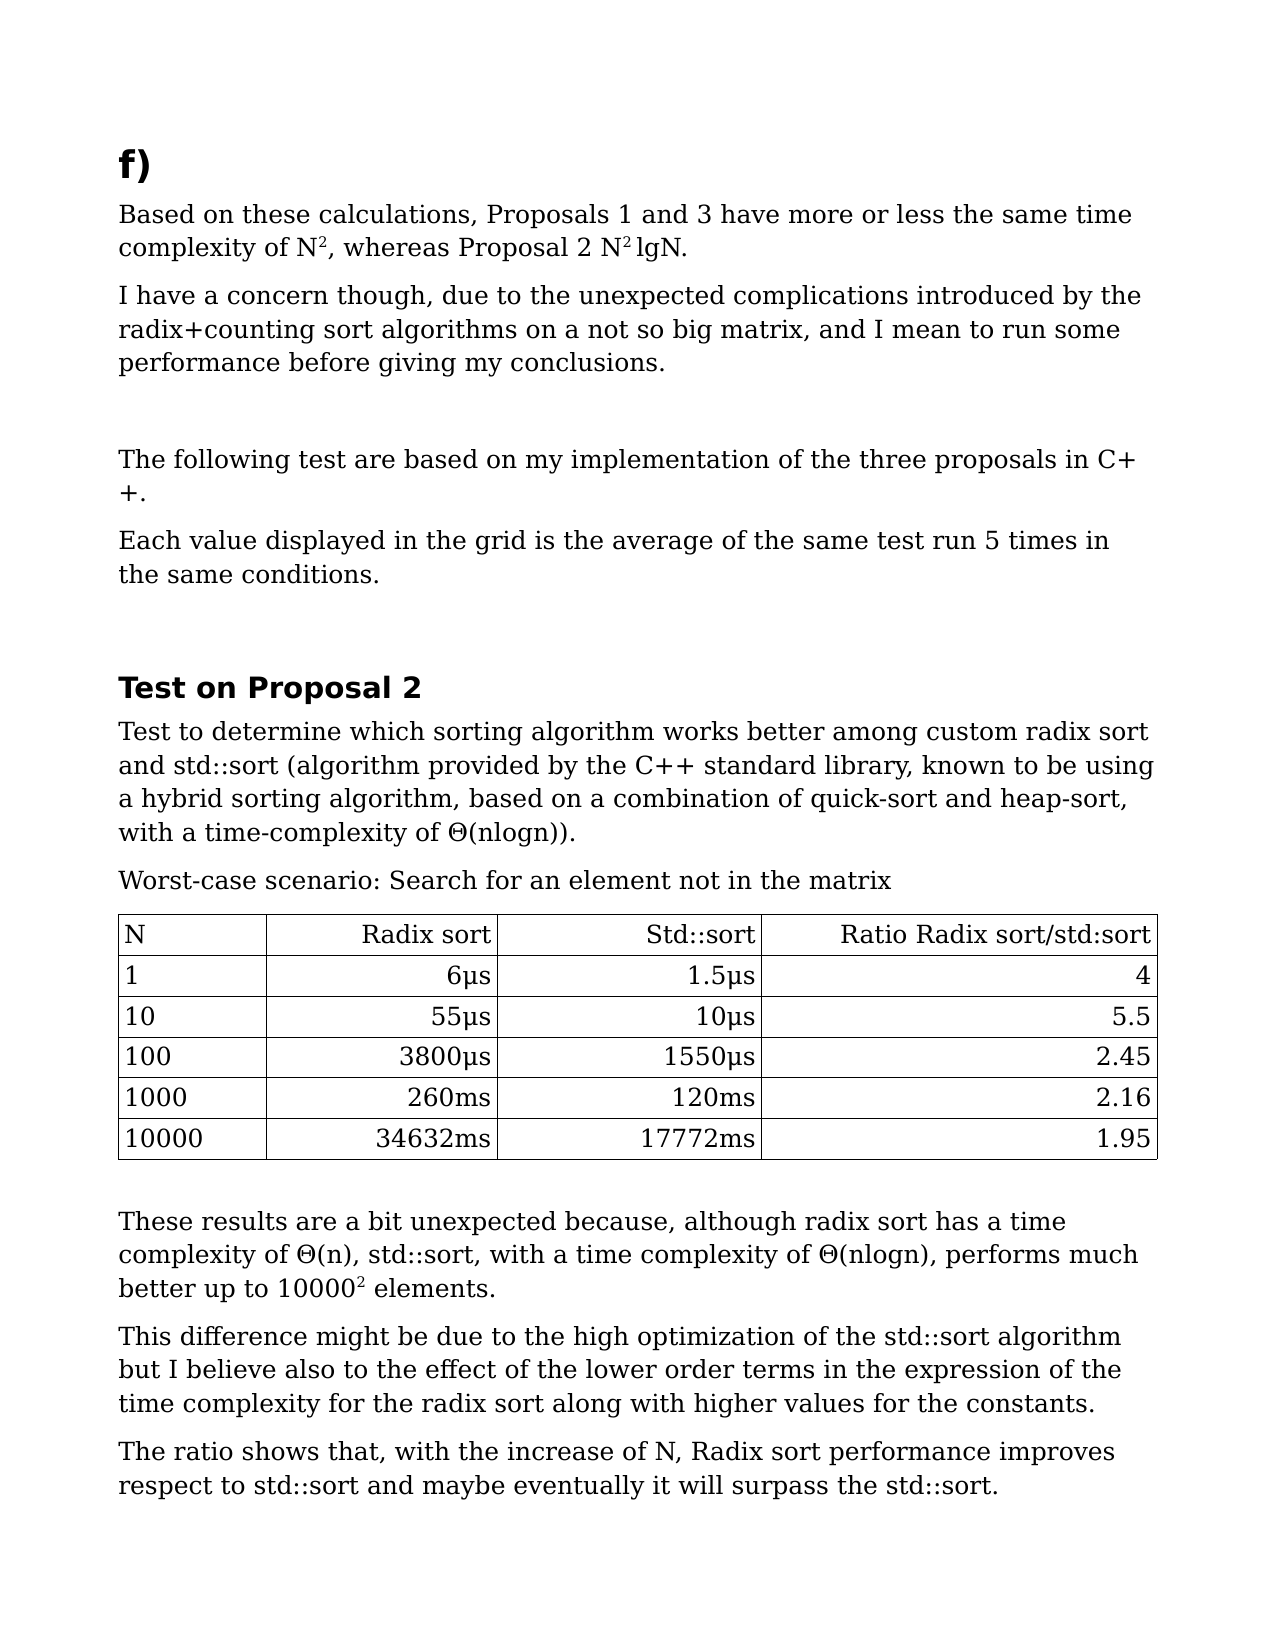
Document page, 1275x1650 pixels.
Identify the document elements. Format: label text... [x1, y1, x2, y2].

table_cell 10μs [498, 997, 761, 1037]
table_cell 3800μs [267, 1038, 497, 1077]
table_cell 34632ms [267, 1119, 497, 1159]
text I have a concern though, due to the unexpected complications introduced by the radix+counting sort algorithms on a not so big matrix, and I mean to run some performance before giving my conclusions. [118, 281, 1157, 378]
text This difference might be due to the high optimization of the std::sort algorithm but I believe also to the effect of the lower order terms in the expression of the time complexity for the radix sort along with higher values for the constants. [118, 1322, 1157, 1418]
text These results are a bit unexpected because, although radix sort has a time complexity of Θ(n), std::sort, with a time complexity of Θ(nlogn), performs much better up to 100002 elements. [118, 1207, 1157, 1303]
text Worst-case scenario: Search for an element not in the matrix [118, 866, 1157, 895]
table_cell 1000 [119, 1078, 266, 1118]
table_cell 10 [119, 997, 266, 1037]
subtitle f) [118, 143, 1157, 187]
table_cell 2.45 [762, 1038, 1157, 1077]
text The ratio shows that, with the increase of N, Radix sort performance improves respect to std::sort and maybe eventually it will surpass the std::sort. [118, 1437, 1157, 1500]
table_cell 260ms [267, 1078, 497, 1118]
table_cell 6μs [267, 956, 497, 996]
table_cell 17772ms [498, 1119, 761, 1159]
table_cell 120ms [498, 1078, 761, 1118]
table_cell 4 [762, 956, 1157, 996]
table_cell 100 [119, 1038, 266, 1077]
table_header Ratio Radix sort/std:sort [762, 915, 1157, 955]
table_cell 2.16 [762, 1078, 1157, 1118]
table_cell 5.5 [762, 997, 1157, 1037]
table_header Std::sort [498, 915, 761, 955]
table_cell 1.95 [762, 1119, 1157, 1159]
table_cell 1 [119, 956, 266, 996]
text The following test are based on my implementation of the three proposals in C++. [118, 445, 1157, 507]
text Test to determine which sorting algorithm works better among custom radix sort and std::sort (algorithm provided by the C++ standard library, known to be using a hybrid sorting algorithm, based on a combination of quick-sort and heap-sort, with a time-complexity of Θ(nlogn)). [118, 717, 1157, 847]
table_header Radix sort [267, 915, 497, 955]
subtitle Test on Proposal 2 [118, 671, 1157, 705]
text Based on these calculations, Proposals 1 and 3 have more or less the same time complexity of N2, whereas Proposal 2 N2 lgN. [118, 200, 1157, 262]
table_header N [119, 915, 266, 955]
table_cell 1.5μs [498, 956, 761, 996]
table_cell 1550μs [498, 1038, 761, 1077]
text Each value displayed in the grid is the average of the same test run 5 times in the same conditions. [118, 526, 1157, 589]
table_cell 55μs [267, 997, 497, 1037]
table_cell 10000 [119, 1119, 266, 1159]
